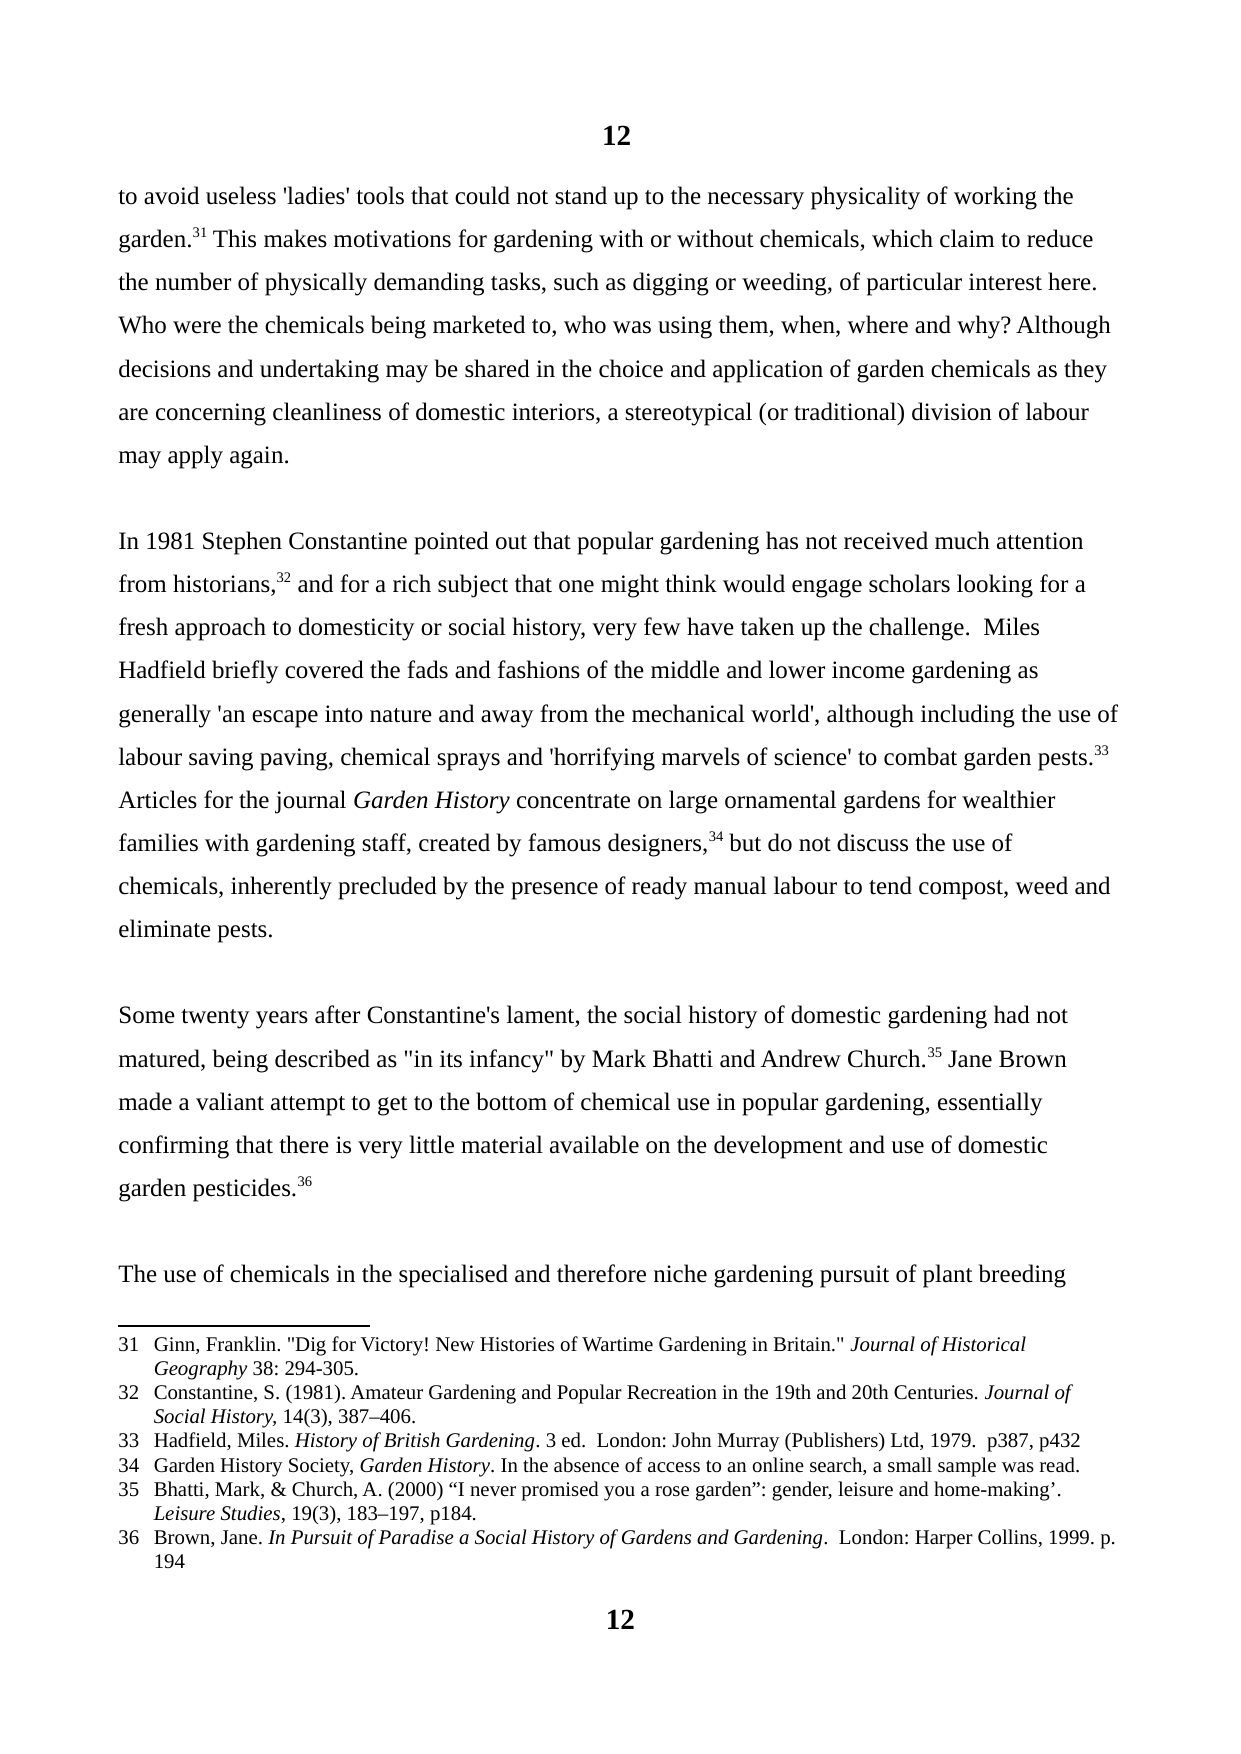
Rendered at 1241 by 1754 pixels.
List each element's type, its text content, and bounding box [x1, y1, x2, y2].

text Brown, Jane. In Pursuit of Paradise a Social History of Gardens and Gardening. London: Harper Collins, 1999. p. 194 [118, 1525, 1122, 1573]
text Garden History Society, Garden History. In the absence of access to an online search, a small sample was read. [118, 1452, 1122, 1477]
text Some twenty years after Constantine's lament, the social history of domestic gardening had not matured, being described as "in its infancy" by Mark Bhatti and Andrew Church. Jane Brown made a valiant attempt to get to the bottom of chemical use in popular gardening, essentially confirming that there is very little material available on the development and use of domestic garden pesticides. [118, 1001, 1122, 1202]
text Hadfield, Miles. History of British Gardening. 3 ed. London: John Murray (Publishers) Ltd, 1979. p387, p432 [118, 1428, 1122, 1452]
text to avoid useless 'ladies' tools that could not stand up to the necessary physicality of working the garden. This makes motivations for gardening with or without chemicals, which claim to reduce the number of physically demanding tasks, such as digging or weeding, of particular interest here. Who were the chemicals being marketed to, who was using them, when, where and why? Although decisions and undertaking may be shared in the choice and application of garden chemicals as they are concerning cleanliness of domestic interiors, a stereotypical (or traditional) division of labour may apply again. [118, 181, 1122, 469]
text Constantine, S. (1981). Amateur Gardening and Popular Recreation in the 19th and 20th Centuries. Journal of Social History, 14(3), 387–406. [118, 1380, 1122, 1428]
text Bhatti, Mark, & Church, A. (2000) “I never promised you a rose garden”: gender, leisure and home-making’. Leisure Studies, 19(3), 183–197, p184. [118, 1477, 1122, 1525]
text The use of chemicals in the specialised and therefore niche gardening pursuit of plant breeding [118, 1259, 1122, 1288]
text Ginn, Franklin. "Dig for Victory! New Histories of Wartime Gardening in Britain." Journal of Historical Geography 38: 294-305. [118, 1332, 1122, 1380]
text In 1981 Stephen Constantine pointed out that popular gardening has not received much attention from historians, and for a rich subject that one might think would engage scholars looking for a fresh approach to domesticity or social history, very few have taken up the challenge. Miles Hadfield briefly covered the fads and fashions of the middle and lower income gardening as generally 'an escape into nature and away from the mechanical world', although including the use of labour saving paving, chemical sprays and 'horrifying marvels of science' to combat garden pests. Articles for the journal Garden History concentrate on large ornamental gardens for wealthier families with gardening staff, created by famous designers, but do not discuss the use of chemicals, inherently precluded by the presence of ready manual labour to tend compost, weed and eliminate pests. [118, 526, 1122, 943]
